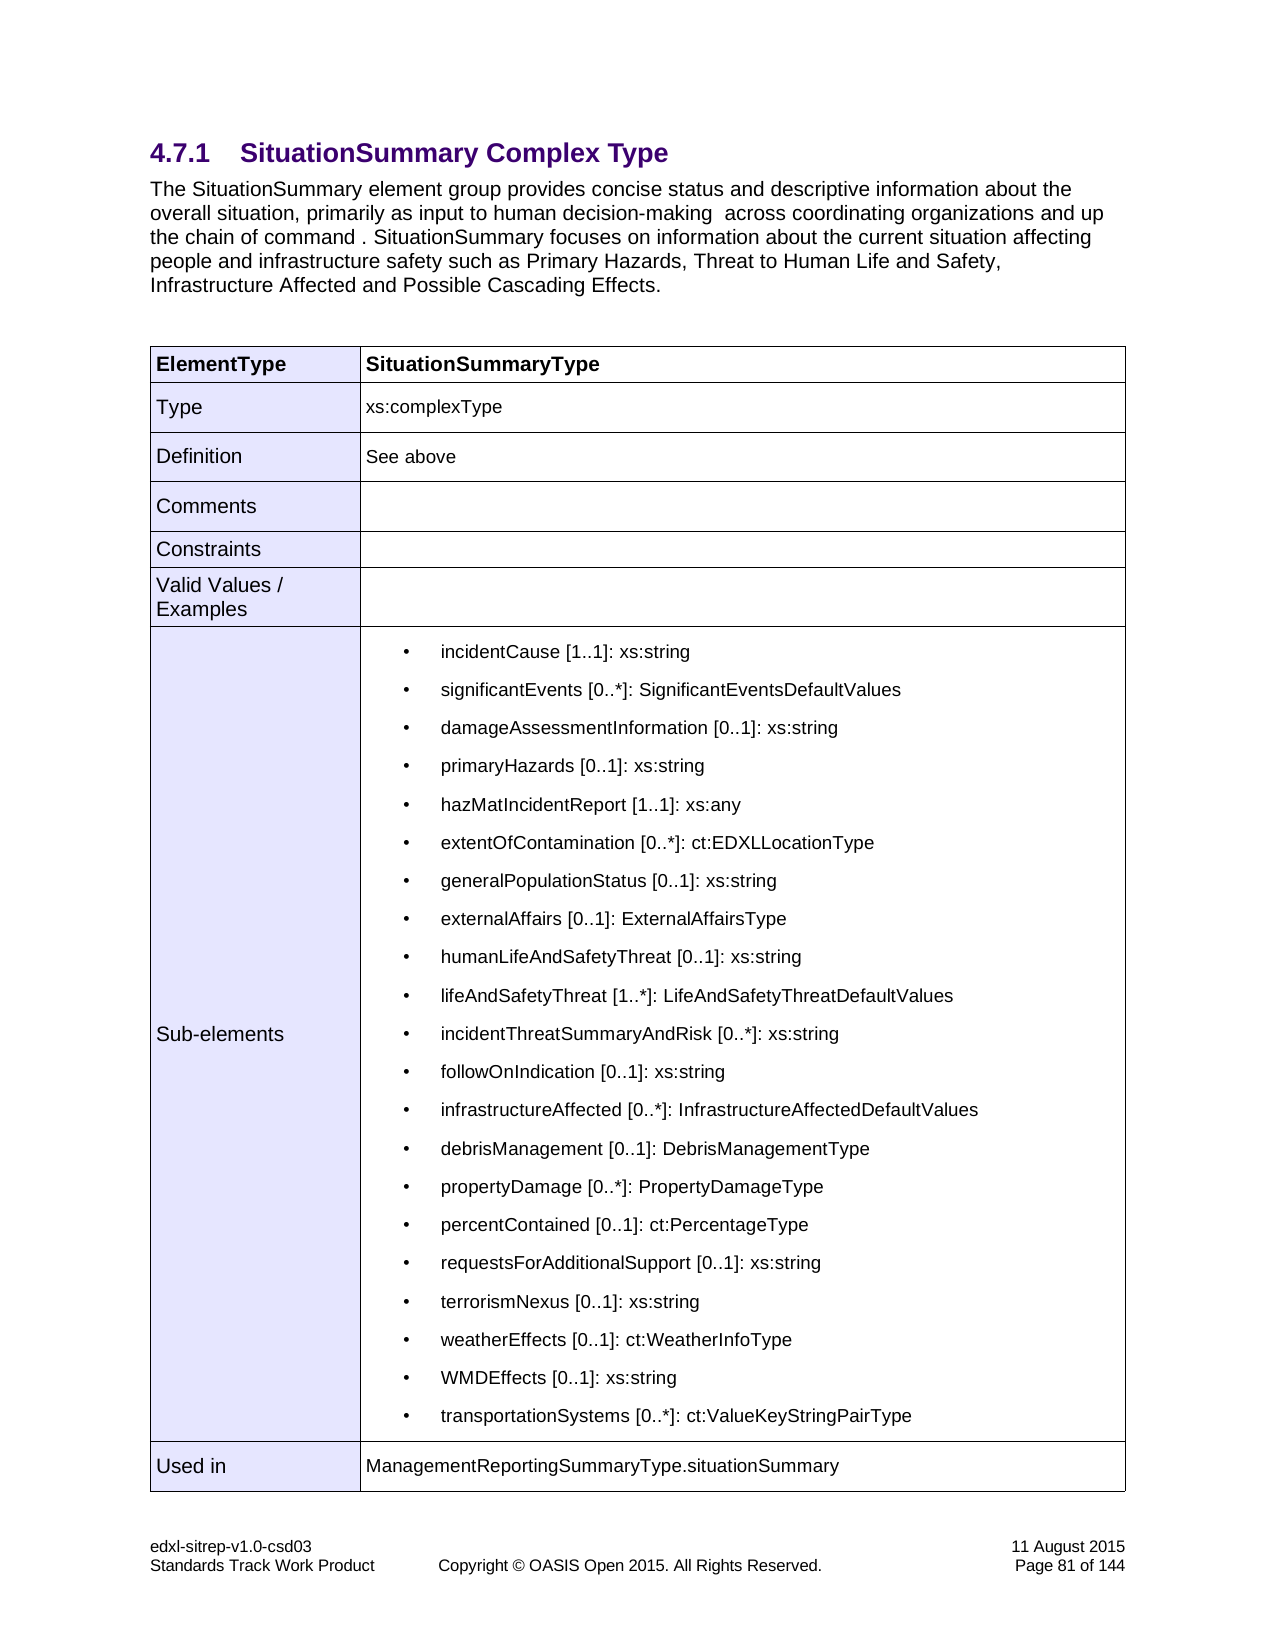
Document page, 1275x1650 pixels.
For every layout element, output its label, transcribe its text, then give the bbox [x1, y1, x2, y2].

table_cell Type [151, 383, 360, 432]
table_header ElementType [151, 347, 360, 382]
table_cell [361, 482, 1125, 531]
table_cell Valid Values / Examples [151, 568, 360, 626]
table_cell [361, 532, 1125, 567]
table_cell [361, 568, 1125, 626]
table_cell Comments [151, 482, 360, 531]
table_cell Definition [151, 433, 360, 481]
table_cell xs:complexType [361, 383, 1125, 432]
subtitle SituationSummary Complex Type [150, 137, 1125, 168]
table_cell incidentCause [1..1]: xs:string significantEvents [0..*]: SignificantEventsDefaultValues damageAssessmentInformation [0..1]: xs:string primaryHazards [0..1]: xs:string hazMatIncidentReport [1..1]: xs:any extentOfContamination [0..*]: ct:EDXLLocationType generalPopulationStatus [0..1]: xs:string externalAffairs [0..1]: ExternalAffairsType humanLifeAndSafetyThreat [0..1]: xs:string lifeAndSafetyThreat [1..*]: LifeAndSafetyThreatDefaultValues incidentThreatSummaryAndRisk [0..*]: xs:string followOnIndication [0..1]: xs:string infrastructureAffected [0..*]: InfrastructureAffectedDefaultValues debrisManagement [0..1]: DebrisManagementType propertyDamage [0..*]: PropertyDamageType percentContained [0..1]: ct:PercentageType requestsForAdditionalSupport [0..1]: xs:string terrorismNexus [0..1]: xs:string weatherEffects [0..1]: ct:WeatherInfoType WMDEffects [0..1]: xs:string transportationSystems [0..*]: ct:ValueKeyStringPairType [361, 627, 1125, 1441]
table_cell Constraints [151, 532, 360, 567]
table_cell See above [361, 433, 1125, 481]
table_cell Sub-elements [151, 627, 360, 1441]
table_cell ManagementReportingSummaryType.situationSummary [361, 1442, 1125, 1491]
table_header SituationSummaryType [361, 347, 1125, 382]
text The SituationSummary element group provides concise status and descriptive information about the overall situation, primarily as input to human decision-making across coordinating organizations and up the chain of command . SituationSummary focuses on information about the current situation affecting people and infrastructure safety such as Primary Hazards, Threat to Human Life and Safety, Infrastructure Affected and Possible Cascading Effects. [150, 177, 1125, 297]
table_cell Used in [151, 1442, 360, 1491]
